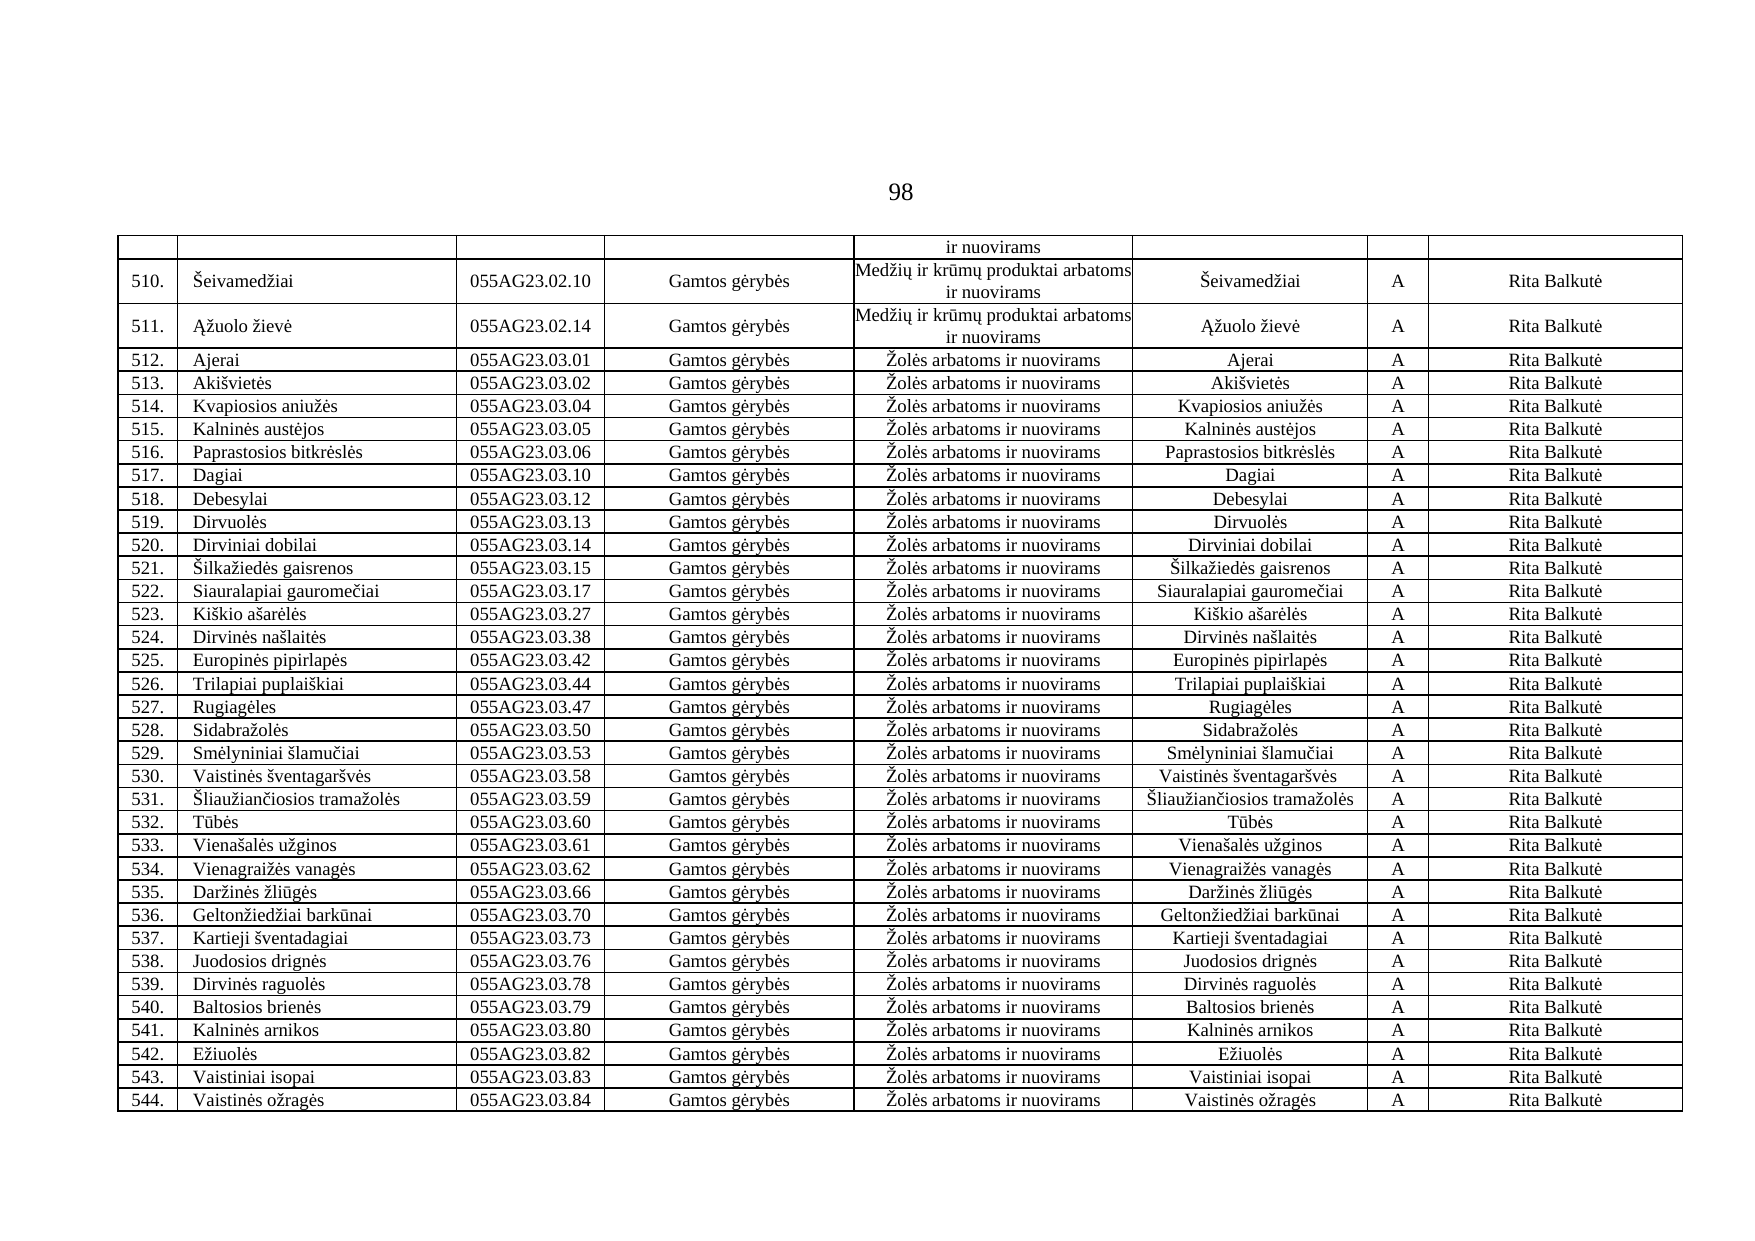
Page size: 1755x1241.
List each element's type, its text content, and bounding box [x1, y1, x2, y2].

table_cell Gamtos gėrybės [605, 835, 853, 856]
table_cell Europinės pipirlapės [1133, 650, 1367, 671]
table_cell Žolės arbatoms ir nuovirams [855, 904, 1132, 925]
table_cell Tūbės [1133, 811, 1367, 833]
table_cell Žolės arbatoms ir nuovirams [855, 719, 1132, 740]
table_cell Gamtos gėrybės [605, 973, 853, 995]
table_cell Dirvinės raguolės [178, 973, 456, 995]
table_cell 513. [119, 372, 177, 393]
table_cell 530. [119, 765, 177, 787]
table_cell 055AG23.03.05 [457, 418, 604, 440]
table_cell Žolės arbatoms ir nuovirams [855, 858, 1132, 879]
table_cell 055AG23.03.84 [457, 1089, 604, 1110]
table_cell Baltosios brienės [178, 996, 456, 1018]
table_cell Rita Balkutė [1429, 372, 1682, 393]
table_cell Daržinės žliūgės [1133, 881, 1367, 902]
table_cell 055AG23.03.17 [457, 580, 604, 602]
table_cell [1368, 236, 1428, 258]
table_cell Rita Balkutė [1429, 1066, 1682, 1087]
table_cell Žolės arbatoms ir nuovirams [855, 534, 1132, 555]
table_cell 541. [119, 1020, 177, 1041]
table_cell A [1368, 304, 1428, 347]
table_cell 055AG23.03.79 [457, 996, 604, 1018]
table_cell Gamtos gėrybės [605, 811, 853, 833]
table_cell Žolės arbatoms ir nuovirams [855, 788, 1132, 810]
table_cell Žolės arbatoms ir nuovirams [855, 603, 1132, 625]
table_cell [119, 236, 177, 258]
table_cell A [1368, 950, 1428, 972]
table_cell Daržinės žliūgės [178, 881, 456, 902]
table_cell Šeivamedžiai [178, 260, 456, 302]
table_cell Žolės arbatoms ir nuovirams [855, 349, 1132, 370]
table_cell 055AG23.03.44 [457, 673, 604, 694]
table_cell 534. [119, 858, 177, 879]
table_cell 528. [119, 719, 177, 740]
table_cell Rita Balkutė [1429, 719, 1682, 740]
table_cell Rita Balkutė [1429, 626, 1682, 648]
table_cell Gamtos gėrybės [605, 650, 853, 671]
table_cell Europinės pipirlapės [178, 650, 456, 671]
table_cell Gamtos gėrybės [605, 418, 853, 440]
table_cell Rita Balkutė [1429, 603, 1682, 625]
table_cell 055AG23.03.58 [457, 765, 604, 787]
table_cell Smėlyniniai šlamučiai [178, 742, 456, 763]
table_cell Žolės arbatoms ir nuovirams [855, 742, 1132, 763]
table_cell Žolės arbatoms ir nuovirams [855, 1043, 1132, 1064]
table_cell Rita Balkutė [1429, 418, 1682, 440]
table_cell Vienagraižės vanagės [178, 858, 456, 879]
table_cell Gamtos gėrybės [605, 904, 853, 925]
table_cell Akišvietės [178, 372, 456, 393]
table_cell Juodosios drignės [178, 950, 456, 972]
table_cell Gamtos gėrybės [605, 304, 853, 347]
table_cell Žolės arbatoms ir nuovirams [855, 1089, 1132, 1110]
table_cell Juodosios drignės [1133, 950, 1367, 972]
table_cell 511. [119, 304, 177, 347]
table_cell 526. [119, 673, 177, 694]
table_cell Siauralapiai gauromečiai [1133, 580, 1367, 602]
table_cell [178, 236, 456, 258]
table_cell Tūbės [178, 811, 456, 833]
table_cell Dagiai [178, 465, 456, 486]
table_cell Žolės arbatoms ir nuovirams [855, 835, 1132, 856]
table_cell 055AG23.02.10 [457, 260, 604, 302]
table_cell Smėlyniniai šlamučiai [1133, 742, 1367, 763]
table_cell ir nuovirams [855, 236, 1132, 258]
table_cell Šilkažiedės gaisrenos [178, 557, 456, 578]
table_cell 055AG23.03.27 [457, 603, 604, 625]
table_cell Gamtos gėrybės [605, 950, 853, 972]
table_cell 542. [119, 1043, 177, 1064]
table_cell A [1368, 534, 1428, 555]
table_cell 533. [119, 835, 177, 856]
table_cell Žolės arbatoms ir nuovirams [855, 881, 1132, 902]
table_cell Rita Balkutė [1429, 1020, 1682, 1041]
table_cell A [1368, 349, 1428, 370]
table_cell Žolės arbatoms ir nuovirams [855, 973, 1132, 995]
table_cell Žolės arbatoms ir nuovirams [855, 765, 1132, 787]
table_cell Gamtos gėrybės [605, 260, 853, 302]
table_cell Dirviniai dobilai [178, 534, 456, 555]
table_cell A [1368, 811, 1428, 833]
table_cell A [1368, 1043, 1428, 1064]
table_cell Dagiai [1133, 465, 1367, 486]
table_cell 525. [119, 650, 177, 671]
table_cell Rita Balkutė [1429, 742, 1682, 763]
table_cell Debesylai [1133, 488, 1367, 509]
table_cell 512. [119, 349, 177, 370]
table_cell Žolės arbatoms ir nuovirams [855, 650, 1132, 671]
table_cell Šeivamedžiai [1133, 260, 1367, 302]
table_cell Sidabražolės [1133, 719, 1367, 740]
table_cell 517. [119, 465, 177, 486]
table_cell 532. [119, 811, 177, 833]
table_cell Vaistinės ožragės [178, 1089, 456, 1110]
table_cell Vienašalės užginos [1133, 835, 1367, 856]
table_cell Gamtos gėrybės [605, 441, 853, 463]
table_cell Rita Balkutė [1429, 673, 1682, 694]
table_cell Gamtos gėrybės [605, 372, 853, 393]
table_cell 055AG23.03.76 [457, 950, 604, 972]
table_cell 055AG23.03.59 [457, 788, 604, 810]
table_cell 055AG23.03.82 [457, 1043, 604, 1064]
table_cell 055AG23.02.14 [457, 304, 604, 347]
table_cell Gamtos gėrybės [605, 858, 853, 879]
table_cell Šilkažiedės gaisrenos [1133, 557, 1367, 578]
table_cell Kalninės arnikos [1133, 1020, 1367, 1041]
table_cell A [1368, 260, 1428, 302]
table_cell Trilapiai puplaiškiai [178, 673, 456, 694]
table_cell Rita Balkutė [1429, 557, 1682, 578]
table_cell Rita Balkutė [1429, 835, 1682, 856]
table_cell A [1368, 673, 1428, 694]
table_cell Vaistinės šventagaršvės [178, 765, 456, 787]
table_cell 055AG23.03.53 [457, 742, 604, 763]
table_cell Ąžuolo žievė [1133, 304, 1367, 347]
table_cell Gamtos gėrybės [605, 788, 853, 810]
table_cell Kalninės austėjos [178, 418, 456, 440]
table_cell Gamtos gėrybės [605, 349, 853, 370]
table_cell Rita Balkutė [1429, 534, 1682, 555]
table_cell 055AG23.03.01 [457, 349, 604, 370]
table_cell Kvapiosios aniužės [1133, 395, 1367, 417]
table_cell 055AG23.03.13 [457, 511, 604, 532]
table_cell A [1368, 465, 1428, 486]
table_cell Dirvuolės [178, 511, 456, 532]
table_cell Rita Balkutė [1429, 304, 1682, 347]
table_cell A [1368, 765, 1428, 787]
table_cell Kalninės arnikos [178, 1020, 456, 1041]
table_cell Gamtos gėrybės [605, 719, 853, 740]
table_cell Žolės arbatoms ir nuovirams [855, 395, 1132, 417]
table_cell 531. [119, 788, 177, 810]
table_cell 055AG23.03.80 [457, 1020, 604, 1041]
table_cell Siauralapiai gauromečiai [178, 580, 456, 602]
table_cell 510. [119, 260, 177, 302]
table_cell A [1368, 418, 1428, 440]
table_cell A [1368, 626, 1428, 648]
table_cell Kiškio ašarėlės [1133, 603, 1367, 625]
table_cell Geltonžiedžiai barkūnai [178, 904, 456, 925]
table_cell Žolės arbatoms ir nuovirams [855, 372, 1132, 393]
table_cell [1133, 236, 1367, 258]
table_cell A [1368, 441, 1428, 463]
table_cell 055AG23.03.70 [457, 904, 604, 925]
table_cell Šliaužiančiosios tramažolės [1133, 788, 1367, 810]
table_cell Dirvinės raguolės [1133, 973, 1367, 995]
table_cell Medžių ir krūmų produktai arbatoms ir nuovirams [855, 260, 1132, 302]
table_cell Rita Balkutė [1429, 260, 1682, 302]
table_cell 055AG23.03.02 [457, 372, 604, 393]
table_cell Kartieji šventadagiai [178, 927, 456, 948]
table_cell 055AG23.03.15 [457, 557, 604, 578]
table_cell Rita Balkutė [1429, 465, 1682, 486]
table_cell Rita Balkutė [1429, 650, 1682, 671]
table_cell Žolės arbatoms ir nuovirams [855, 673, 1132, 694]
table_cell Šliaužiančiosios tramažolės [178, 788, 456, 810]
table_cell A [1368, 719, 1428, 740]
table_cell A [1368, 788, 1428, 810]
table_cell 055AG23.03.10 [457, 465, 604, 486]
table_cell Gamtos gėrybės [605, 557, 853, 578]
table_cell A [1368, 927, 1428, 948]
table_cell A [1368, 488, 1428, 509]
table_cell 055AG23.03.06 [457, 441, 604, 463]
table_cell Akišvietės [1133, 372, 1367, 393]
table_cell A [1368, 835, 1428, 856]
table_cell A [1368, 1089, 1428, 1110]
table_cell [457, 236, 604, 258]
table_cell 055AG23.03.12 [457, 488, 604, 509]
table_cell Kiškio ašarėlės [178, 603, 456, 625]
table_cell 544. [119, 1089, 177, 1110]
table_cell Ežiuolės [1133, 1043, 1367, 1064]
table_cell Žolės arbatoms ir nuovirams [855, 1066, 1132, 1087]
table_cell A [1368, 1020, 1428, 1041]
table_cell Rita Balkutė [1429, 765, 1682, 787]
table_cell Rita Balkutė [1429, 788, 1682, 810]
table_cell Gamtos gėrybės [605, 488, 853, 509]
table_cell 518. [119, 488, 177, 509]
table_cell A [1368, 372, 1428, 393]
table_cell Rita Balkutė [1429, 441, 1682, 463]
table_cell 055AG23.03.83 [457, 1066, 604, 1087]
table_cell Žolės arbatoms ir nuovirams [855, 441, 1132, 463]
table_cell Gamtos gėrybės [605, 996, 853, 1018]
table_cell Kvapiosios aniužės [178, 395, 456, 417]
table_cell Gamtos gėrybės [605, 534, 853, 555]
table_cell 521. [119, 557, 177, 578]
table_cell Gamtos gėrybės [605, 580, 853, 602]
table_cell Vaistiniai isopai [178, 1066, 456, 1087]
table_cell A [1368, 904, 1428, 925]
table_cell 055AG23.03.66 [457, 881, 604, 902]
table_cell Gamtos gėrybės [605, 673, 853, 694]
table_cell Gamtos gėrybės [605, 696, 853, 717]
table_cell A [1368, 881, 1428, 902]
table_cell Gamtos gėrybės [605, 465, 853, 486]
table_cell Rita Balkutė [1429, 996, 1682, 1018]
table_cell Žolės arbatoms ir nuovirams [855, 488, 1132, 509]
table_cell A [1368, 742, 1428, 763]
table_cell 543. [119, 1066, 177, 1087]
table_cell Medžių ir krūmų produktai arbatoms ir nuovirams [855, 304, 1132, 347]
table_cell 540. [119, 996, 177, 1018]
table_cell Debesylai [178, 488, 456, 509]
table_cell Gamtos gėrybės [605, 1020, 853, 1041]
table_cell Gamtos gėrybės [605, 881, 853, 902]
table_cell Rita Balkutė [1429, 1089, 1682, 1110]
table_cell 536. [119, 904, 177, 925]
table_cell Žolės arbatoms ir nuovirams [855, 996, 1132, 1018]
table_cell Rita Balkutė [1429, 881, 1682, 902]
table_cell 055AG23.03.61 [457, 835, 604, 856]
table_cell A [1368, 858, 1428, 879]
table_cell 055AG23.03.38 [457, 626, 604, 648]
table_cell A [1368, 557, 1428, 578]
table_cell Žolės arbatoms ir nuovirams [855, 1020, 1132, 1041]
table_cell Geltonžiedžiai barkūnai [1133, 904, 1367, 925]
table_cell A [1368, 650, 1428, 671]
table_cell 055AG23.03.14 [457, 534, 604, 555]
table_cell Ąžuolo žievė [178, 304, 456, 347]
table_cell Gamtos gėrybės [605, 395, 853, 417]
table_cell 055AG23.03.04 [457, 395, 604, 417]
table_cell Žolės arbatoms ir nuovirams [855, 557, 1132, 578]
table_cell Sidabražolės [178, 719, 456, 740]
table_cell [1429, 236, 1682, 258]
table_cell Vienagraižės vanagės [1133, 858, 1367, 879]
table_cell 055AG23.03.47 [457, 696, 604, 717]
table_cell A [1368, 580, 1428, 602]
table_cell A [1368, 996, 1428, 1018]
table_cell A [1368, 973, 1428, 995]
table_cell [605, 236, 853, 258]
table_cell Gamtos gėrybės [605, 927, 853, 948]
table_cell 522. [119, 580, 177, 602]
table_cell 529. [119, 742, 177, 763]
table_cell A [1368, 696, 1428, 717]
table_cell Dirvuolės [1133, 511, 1367, 532]
table_cell Žolės arbatoms ir nuovirams [855, 626, 1132, 648]
table_cell Paprastosios bitkrėslės [178, 441, 456, 463]
table_cell 055AG23.03.73 [457, 927, 604, 948]
table_cell 520. [119, 534, 177, 555]
table_cell A [1368, 395, 1428, 417]
table_cell Rita Balkutė [1429, 580, 1682, 602]
table_cell 519. [119, 511, 177, 532]
table_cell Gamtos gėrybės [605, 1066, 853, 1087]
table_cell A [1368, 511, 1428, 532]
table_cell A [1368, 603, 1428, 625]
table_cell Vaistinės ožragės [1133, 1089, 1367, 1110]
table_cell Ajerai [178, 349, 456, 370]
table_cell Gamtos gėrybės [605, 742, 853, 763]
table_cell Dirvinės našlaitės [1133, 626, 1367, 648]
table_cell Gamtos gėrybės [605, 511, 853, 532]
table_cell Gamtos gėrybės [605, 603, 853, 625]
table_cell Gamtos gėrybės [605, 1089, 853, 1110]
table_cell Žolės arbatoms ir nuovirams [855, 418, 1132, 440]
table_cell Dirviniai dobilai [1133, 534, 1367, 555]
table_cell 539. [119, 973, 177, 995]
table_cell Rita Balkutė [1429, 973, 1682, 995]
table_cell Rita Balkutė [1429, 488, 1682, 509]
table_cell Rita Balkutė [1429, 395, 1682, 417]
table_cell Gamtos gėrybės [605, 765, 853, 787]
table_cell Rita Balkutė [1429, 950, 1682, 972]
table_cell 535. [119, 881, 177, 902]
table_cell Kalninės austėjos [1133, 418, 1367, 440]
table_cell 527. [119, 696, 177, 717]
table_cell 055AG23.03.60 [457, 811, 604, 833]
table_cell Žolės arbatoms ir nuovirams [855, 927, 1132, 948]
table_cell Žolės arbatoms ir nuovirams [855, 580, 1132, 602]
table_cell Žolės arbatoms ir nuovirams [855, 696, 1132, 717]
table_cell Gamtos gėrybės [605, 1043, 853, 1064]
table_cell Vaistiniai isopai [1133, 1066, 1367, 1087]
table_cell Rita Balkutė [1429, 1043, 1682, 1064]
table_cell Rita Balkutė [1429, 858, 1682, 879]
table_cell 515. [119, 418, 177, 440]
table_cell Rita Balkutė [1429, 811, 1682, 833]
table_cell Rita Balkutė [1429, 904, 1682, 925]
table_cell 516. [119, 441, 177, 463]
table_cell Žolės arbatoms ir nuovirams [855, 511, 1132, 532]
table_cell Ajerai [1133, 349, 1367, 370]
table_cell 055AG23.03.78 [457, 973, 604, 995]
table_cell Paprastosios bitkrėslės [1133, 441, 1367, 463]
table_cell 055AG23.03.42 [457, 650, 604, 671]
table_cell Vaistinės šventagaršvės [1133, 765, 1367, 787]
table_cell Rita Balkutė [1429, 511, 1682, 532]
table_cell Baltosios brienės [1133, 996, 1367, 1018]
table_cell 523. [119, 603, 177, 625]
table_cell Dirvinės našlaitės [178, 626, 456, 648]
table_cell 538. [119, 950, 177, 972]
table_cell Rita Balkutė [1429, 927, 1682, 948]
table_cell Kartieji šventadagiai [1133, 927, 1367, 948]
table_cell 514. [119, 395, 177, 417]
table_cell 524. [119, 626, 177, 648]
table_cell Rugiagėles [1133, 696, 1367, 717]
table_cell Vienašalės užginos [178, 835, 456, 856]
table_cell 055AG23.03.62 [457, 858, 604, 879]
table_cell Trilapiai puplaiškiai [1133, 673, 1367, 694]
table_cell Rita Balkutė [1429, 696, 1682, 717]
table_cell 055AG23.03.50 [457, 719, 604, 740]
table_cell Rugiagėles [178, 696, 456, 717]
table_cell Žolės arbatoms ir nuovirams [855, 811, 1132, 833]
table_cell Ežiuolės [178, 1043, 456, 1064]
table_cell Žolės arbatoms ir nuovirams [855, 950, 1132, 972]
table_cell Žolės arbatoms ir nuovirams [855, 465, 1132, 486]
table_cell Rita Balkutė [1429, 349, 1682, 370]
table_cell Gamtos gėrybės [605, 626, 853, 648]
table_cell A [1368, 1066, 1428, 1087]
table_cell 537. [119, 927, 177, 948]
